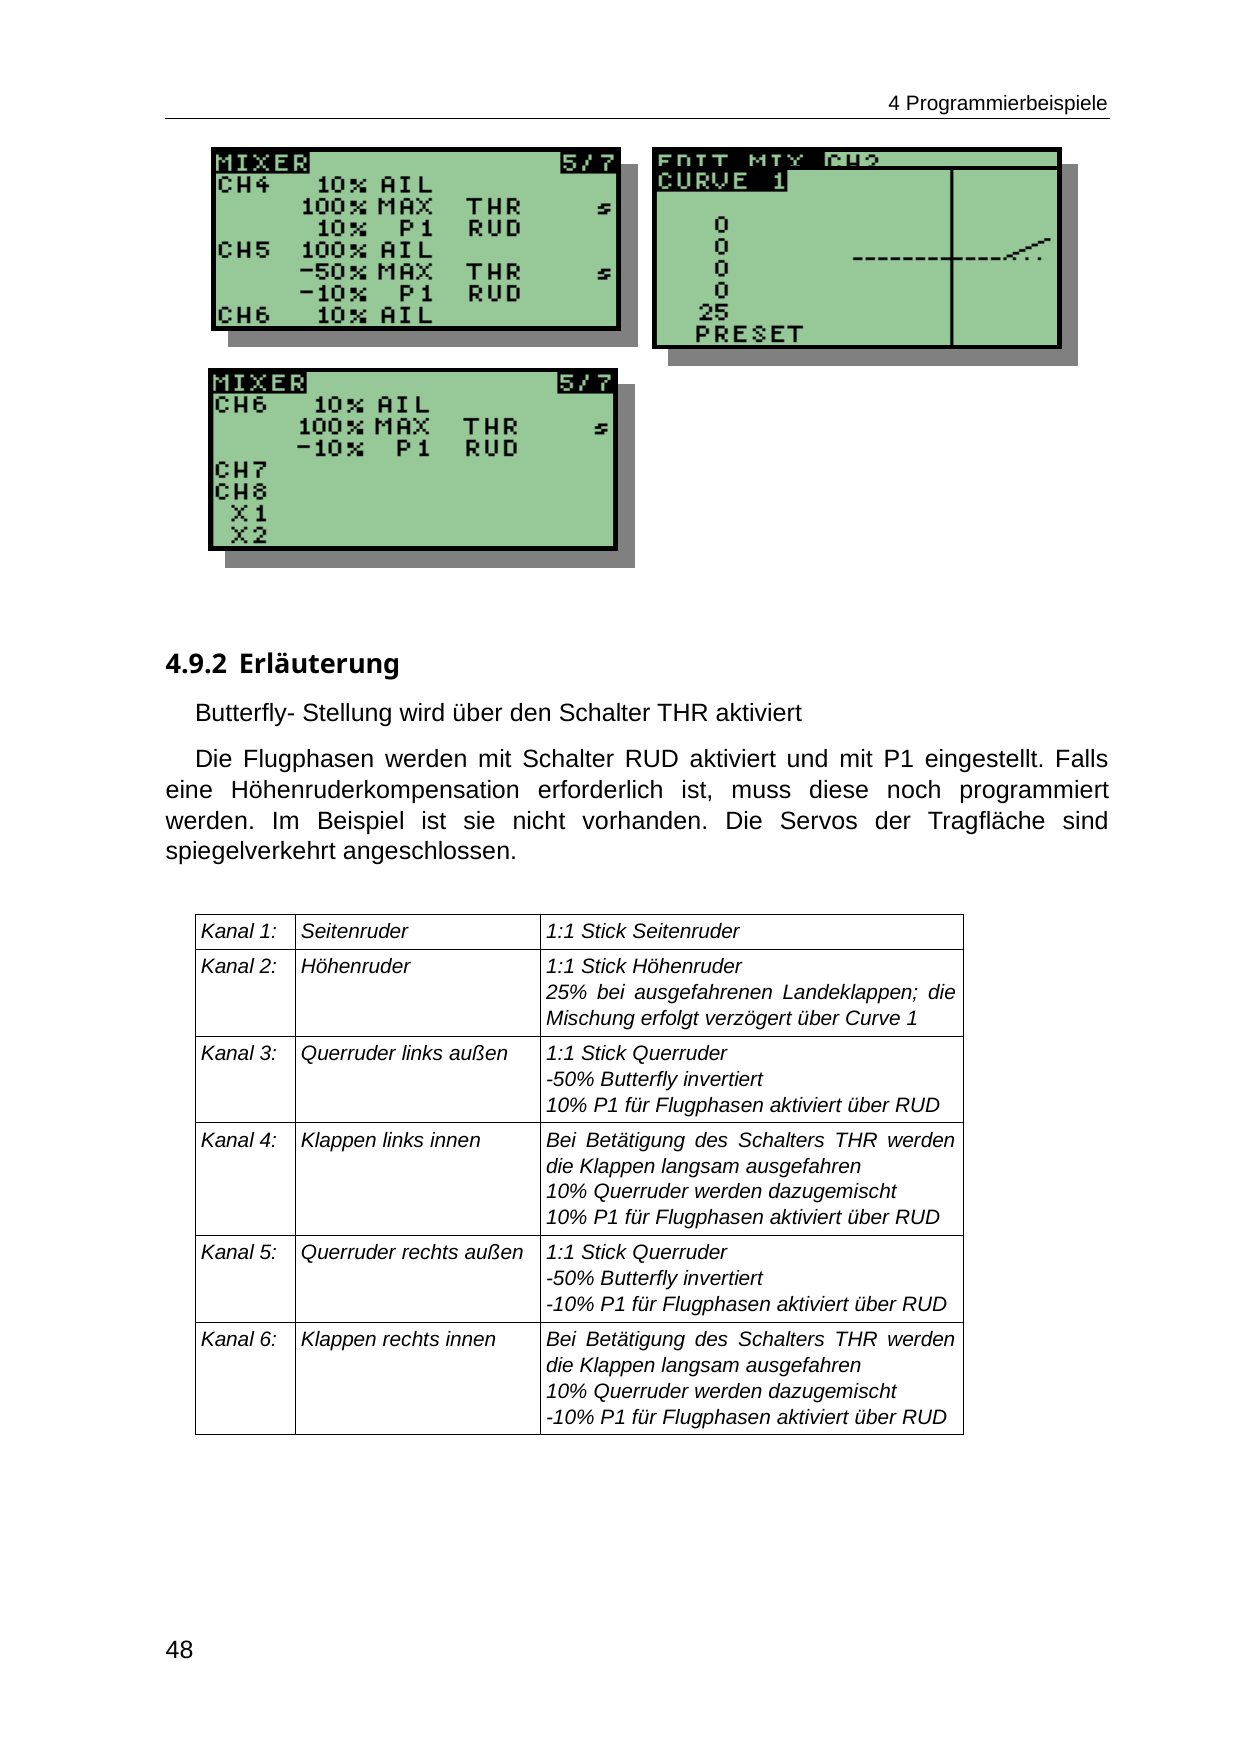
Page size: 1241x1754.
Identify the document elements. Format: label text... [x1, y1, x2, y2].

table_cell Querruder rechts außen [296, 1236, 540, 1322]
table_cell Bei Betätigung des Schalters THR werden die Klappen langsam ausgefahren 10% Querruder werden dazugemischt -10% P1 für Flugphasen aktiviert über RUD [541, 1323, 963, 1434]
text Butterfly- Stellung wird über den Schalter THR aktiviert [165, 699, 1110, 727]
table_header 1:1 Stick Seitenruder [541, 915, 963, 949]
table_cell Klappen links innen [296, 1123, 540, 1235]
table_cell Kanal 6: [196, 1323, 295, 1434]
picture [656, 152, 1057, 166]
table_cell Klappen rechts innen [296, 1323, 540, 1434]
table_cell Kanal 4: [196, 1123, 295, 1235]
subtitle Erläuterung [165, 644, 1110, 681]
table_cell 1:1 Stick Höhenruder 25% bei ausgefahrenen Landeklappen; die Mischung erfolgt verzögert über Curve 1 [541, 950, 963, 1036]
table_cell Kanal 2: [196, 950, 295, 1036]
text Die Flugphasen werden mit Schalter RUD aktiviert und mit P1 eingestellt. Falls eine Höhenruderkompensation erforderlich ist, muss diese noch programmiert werden. Im Beispiel ist sie nicht vorhanden. Die Servos der Tragfläche sind spiegelverkehrt angeschlossen. [165, 745, 1110, 865]
picture [656, 170, 1057, 345]
picture [216, 152, 617, 326]
table_header Kanal 1: [196, 915, 295, 949]
table_cell Bei Betätigung des Schalters THR werden die Klappen langsam ausgefahren 10% Querruder werden dazugemischt 10% P1 für Flugphasen aktiviert über RUD [541, 1123, 963, 1235]
picture [213, 372, 614, 546]
table_cell Höhenruder [296, 950, 540, 1036]
table_cell Kanal 5: [196, 1236, 295, 1322]
table_cell 1:1 Stick Querruder -50% Butterfly invertiert 10% P1 für Flugphasen aktiviert über RUD [541, 1037, 963, 1122]
table_cell Kanal 3: [196, 1037, 295, 1122]
table_header Seitenruder [296, 915, 540, 949]
table_cell 1:1 Stick Querruder -50% Butterfly invertiert -10% P1 für Flugphasen aktiviert über RUD [541, 1236, 963, 1322]
table_cell Querruder links außen [296, 1037, 540, 1122]
